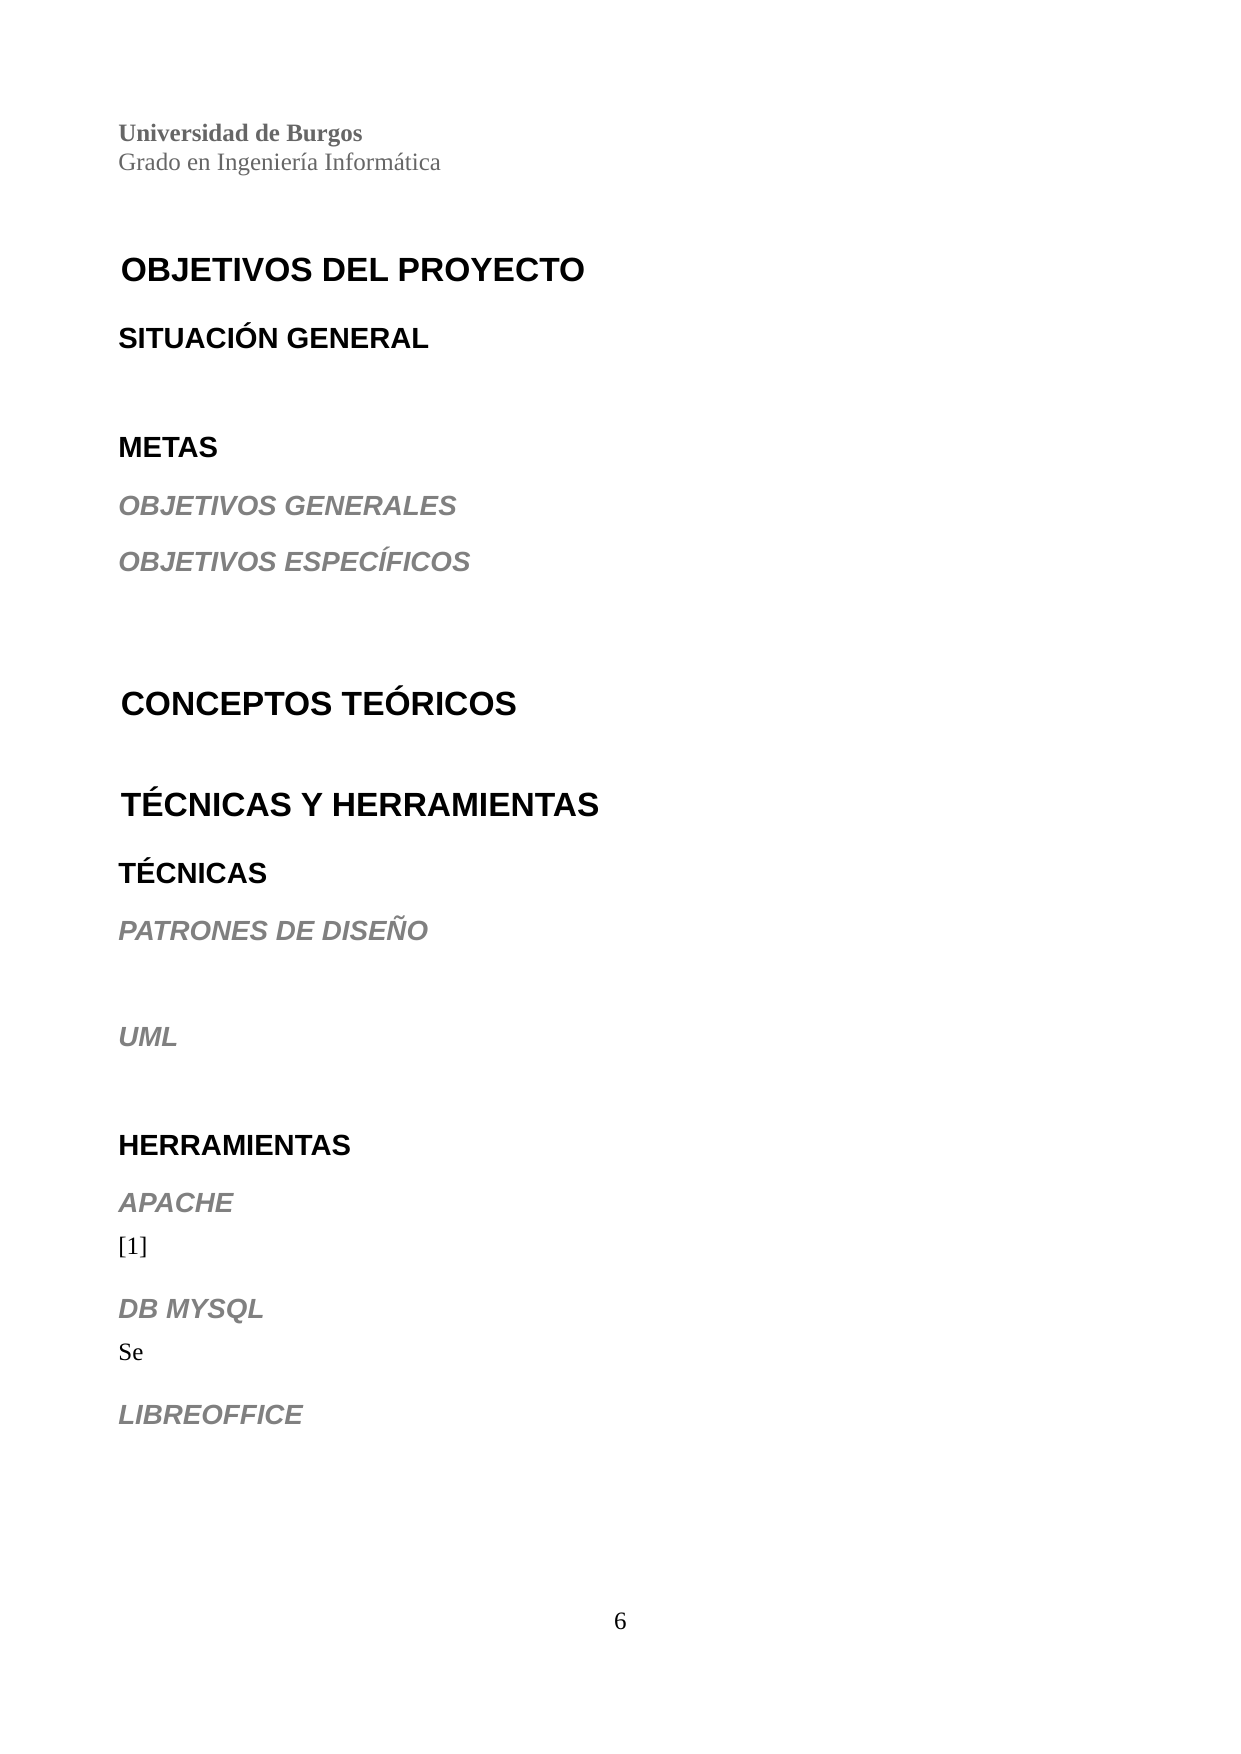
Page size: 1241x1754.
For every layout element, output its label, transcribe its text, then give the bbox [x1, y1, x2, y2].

subtitle DB MYSQL [118, 1293, 1122, 1324]
subtitle APACHE [118, 1187, 1122, 1218]
subtitle PATRONES DE DISEÑO [118, 914, 1122, 946]
subtitle HERRAMIENTAS [118, 1128, 1122, 1162]
subtitle SITUACIÓN GENERAL [118, 321, 1122, 354]
subtitle OBJETIVOS ESPECÍFICOS [118, 546, 1122, 578]
subtitle UML [118, 1020, 1122, 1052]
subtitle CONCEPTOS TEÓRICOS [121, 669, 1122, 728]
subtitle OBJETIVOS DEL PROYECTO [121, 234, 1122, 294]
subtitle TÉCNICAS [118, 856, 1122, 889]
text [1] [118, 1231, 1122, 1260]
subtitle TÉCNICAS Y HERRAMIENTAS [121, 769, 1122, 829]
text Se [118, 1337, 1122, 1366]
subtitle OBJETIVOS GENERALES [118, 489, 1122, 521]
subtitle METAS [118, 430, 1122, 464]
subtitle LIBREOFFICE [118, 1398, 1122, 1430]
